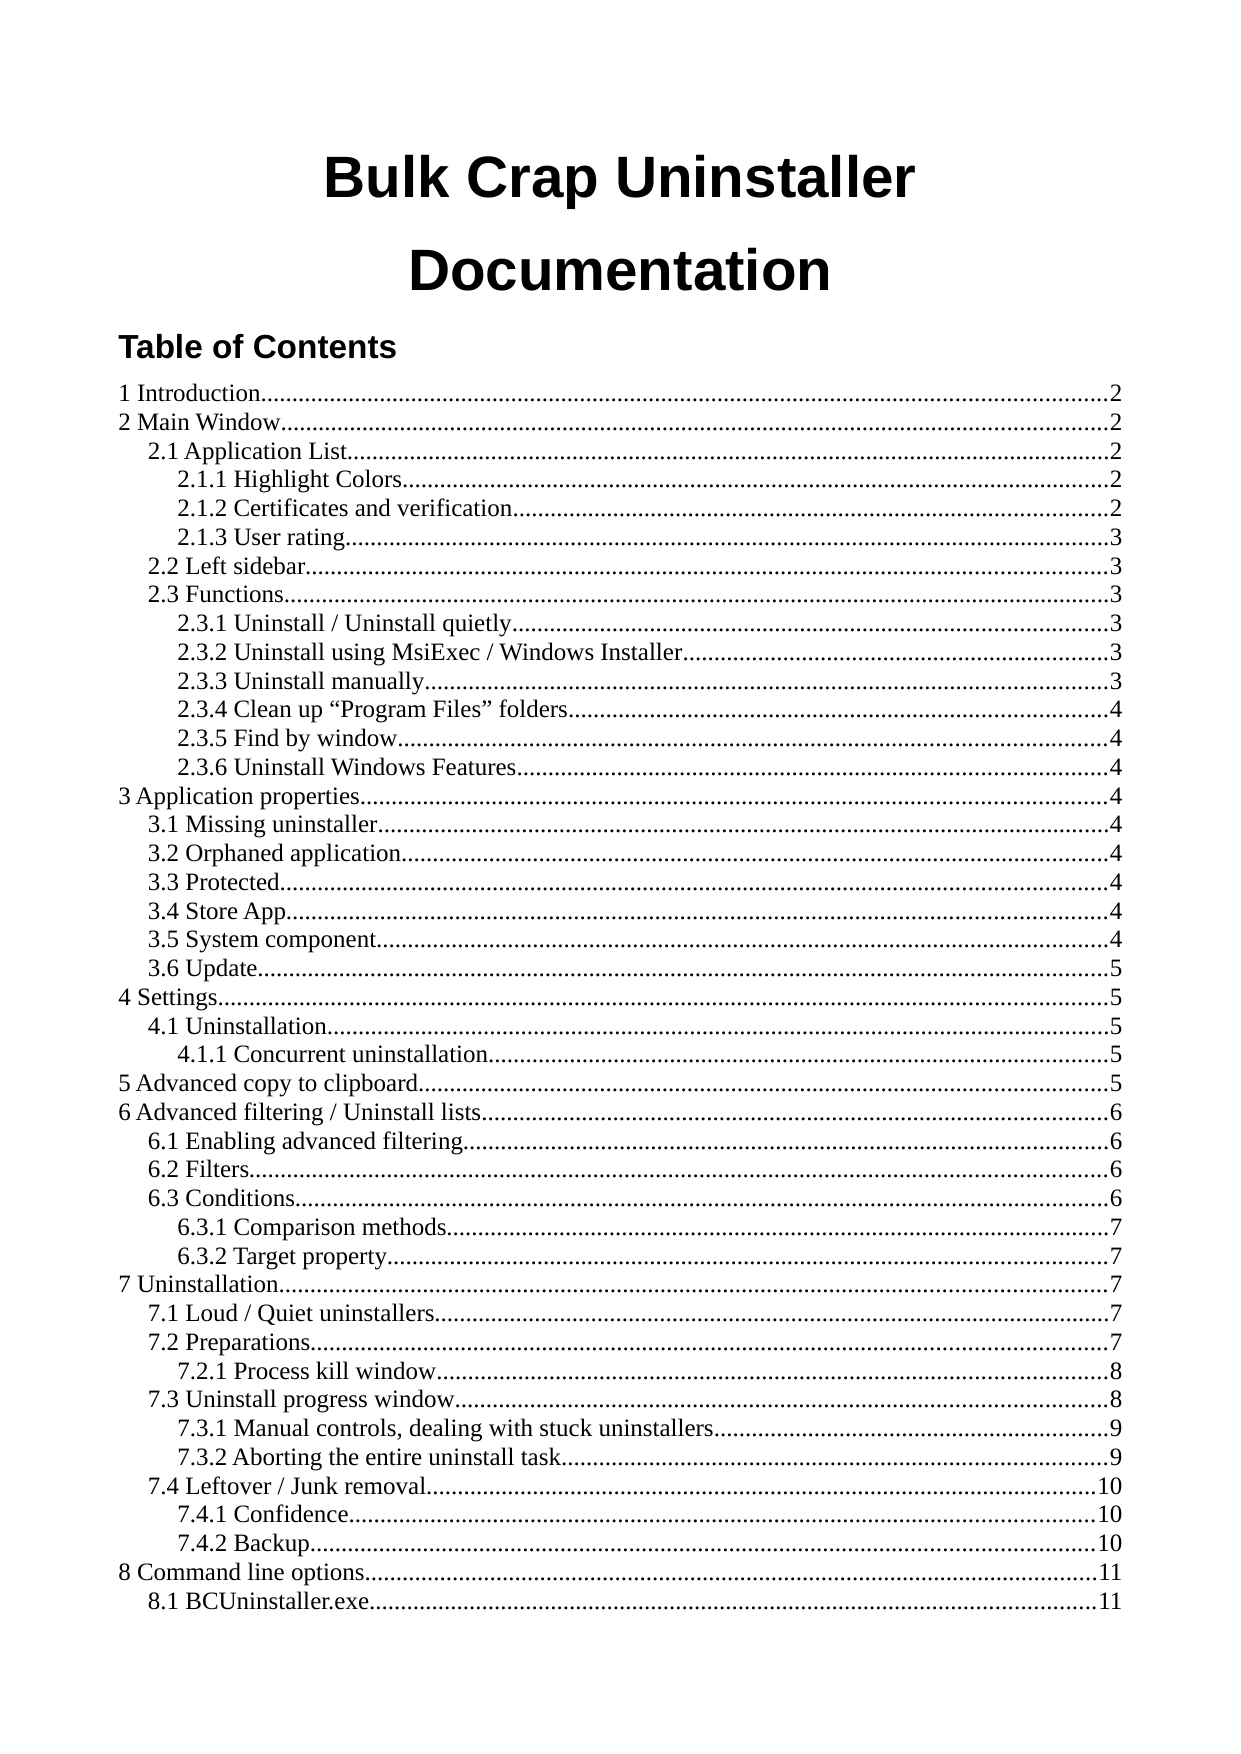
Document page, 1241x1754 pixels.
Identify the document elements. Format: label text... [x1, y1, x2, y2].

text 3.3 Protected 4 [148, 867, 1122, 896]
text 8 Command line options 11 [118, 1557, 1122, 1586]
text 6 Advanced filtering / Uninstall lists 6 [118, 1097, 1122, 1126]
title Bulk Crap Uninstaller [118, 143, 1122, 210]
title Documentation [118, 235, 1122, 302]
subtitle Table of Contents [118, 327, 1122, 366]
text 3.6 Update 5 [148, 953, 1122, 982]
text 6.3.2 Target property 7 [177, 1241, 1122, 1269]
text 8.1 BCUninstaller.exe 11 [148, 1586, 1122, 1614]
text 3.1 Missing uninstaller 4 [148, 809, 1122, 838]
text 2.1.1 Highlight Colors 2 [177, 464, 1122, 493]
text 3.2 Orphaned application 4 [148, 838, 1122, 867]
text 7.4.2 Backup 10 [177, 1528, 1122, 1557]
text 7.4 Leftover / Junk removal 10 [148, 1471, 1122, 1499]
text 5 Advanced copy to clipboard 5 [118, 1068, 1122, 1097]
text 7.3.2 Aborting the entire uninstall task 9 [177, 1442, 1122, 1471]
text 2.1.2 Certificates and verification 2 [177, 493, 1122, 522]
text 7.1 Loud / Quiet uninstallers 7 [148, 1298, 1122, 1327]
text 6.3 Conditions 6 [148, 1183, 1122, 1212]
text 2.1.3 User rating 3 [177, 522, 1122, 551]
text 7.2 Preparations 7 [148, 1327, 1122, 1356]
text 2.3.3 Uninstall manually 3 [177, 666, 1122, 694]
text 6.3.1 Comparison methods 7 [177, 1212, 1122, 1241]
text 7.2.1 Process kill window 8 [177, 1356, 1122, 1384]
text 2.3.5 Find by window 4 [177, 723, 1122, 752]
text 7.3.1 Manual controls, dealing with stuck uninstallers 9 [177, 1413, 1122, 1442]
text 2.2 Left sidebar 3 [148, 551, 1122, 579]
text 7.4.1 Confidence 10 [177, 1499, 1122, 1528]
text 2.3.2 Uninstall using MsiExec / Windows Installer 3 [177, 637, 1122, 666]
text 2.3.4 Clean up “Program Files” folders 4 [177, 694, 1122, 723]
text 1 Introduction 2 [118, 378, 1122, 407]
text 4.1.1 Concurrent uninstallation 5 [177, 1039, 1122, 1068]
text 3 Application properties 4 [118, 781, 1122, 809]
text 3.5 System component 4 [148, 924, 1122, 953]
text 2 Main Window 2 [118, 407, 1122, 436]
text 7 Uninstallation 7 [118, 1269, 1122, 1298]
text 4.1 Uninstallation 5 [148, 1011, 1122, 1039]
text 2.3.1 Uninstall / Uninstall quietly 3 [177, 608, 1122, 637]
text 2.3 Functions 3 [148, 579, 1122, 608]
text 2.3.6 Uninstall Windows Features 4 [177, 752, 1122, 781]
text 6.2 Filters 6 [148, 1154, 1122, 1183]
text 2.1 Application List 2 [148, 436, 1122, 464]
text 3.4 Store App 4 [148, 896, 1122, 924]
text 7.3 Uninstall progress window 8 [148, 1384, 1122, 1413]
text 6.1 Enabling advanced filtering 6 [148, 1126, 1122, 1154]
text 4 Settings 5 [118, 982, 1122, 1011]
